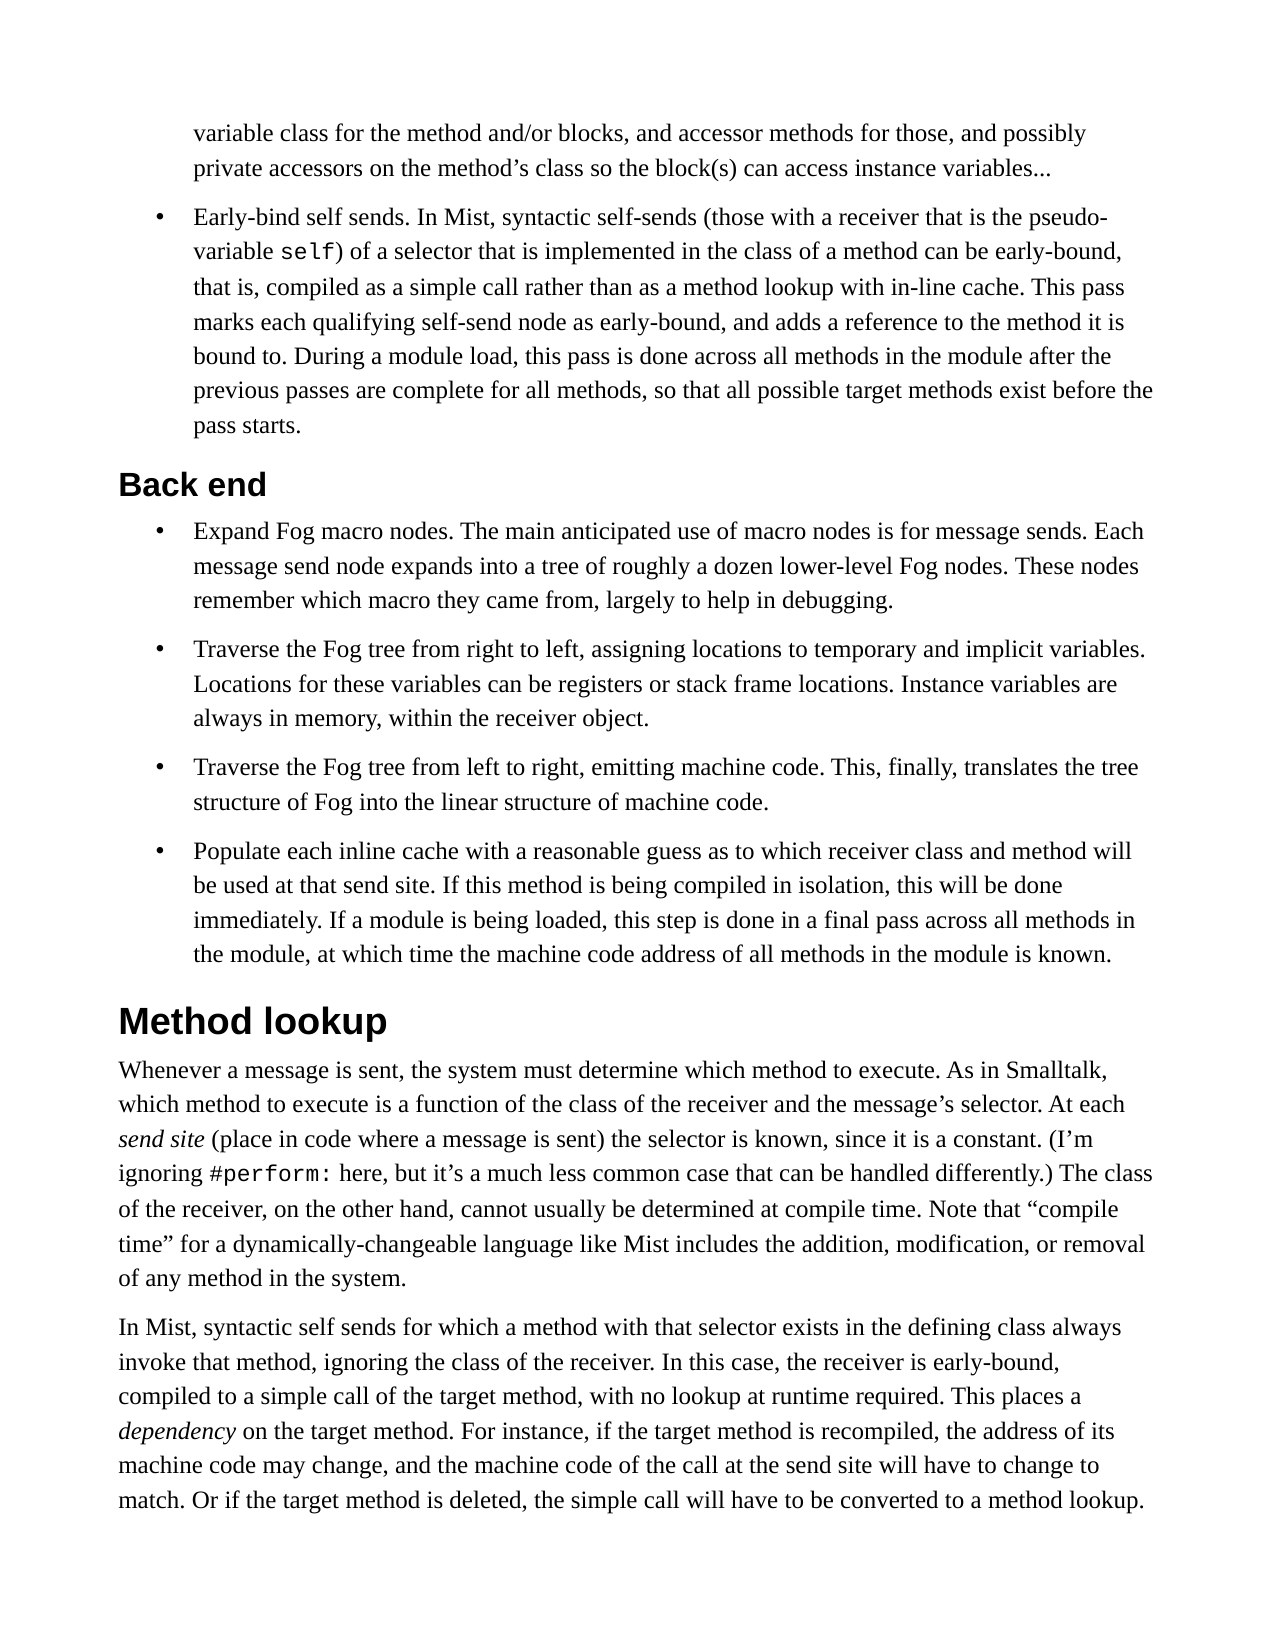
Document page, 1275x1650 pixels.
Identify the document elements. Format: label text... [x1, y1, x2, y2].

list Expand Fog macro nodes. The main anticipated use of macro nodes is for message sends. Each message send node expands into a tree of roughly a dozen lower-level Fog nodes. These nodes remember which macro they came from, largely to help in debugging. [156, 516, 1157, 614]
subtitle Back end [118, 465, 1157, 504]
list Populate each inline cache with a reasonable guess as to which receiver class and method will be used at that send site. If this method is being compiled in isolation, this will be done immediately. If a module is being loaded, this step is done in a final pass across all methods in the module, at which time the machine code address of all methods in the module is known. [156, 836, 1157, 968]
list variable class for the method and/or blocks, and accessor methods for those, and possibly private accessors on the method’s class so the block(s) can access instance variables... [156, 118, 1157, 181]
list Early-bind self sends. In Mist, syntactic self-sends (those with a receiver that is the pseudo-variable self) of a selector that is implemented in the class of a method can be early-bound, that is, compiled as a simple call rather than as a method lookup with in-line cache. This pass marks each qualifying self-send node as early-bound, and adds a reference to the method it is bound to. During a module load, this pass is done across all methods in the module after the previous passes are complete for all methods, so that all possible target methods exist before the pass starts. [156, 202, 1157, 439]
subtitle Method lookup [118, 999, 1157, 1043]
list Traverse the Fog tree from right to left, assigning locations to temporary and implicit variables. Locations for these variables can be registers or stack frame locations. Instance variables are always in memory, within the receiver object. [156, 634, 1157, 732]
text Whenever a message is sent, the system must determine which method to execute. As in Smalltalk, which method to execute is a function of the class of the receiver and the message’s selector. At each send site (place in code where a message is sent) the selector is known, since it is a constant. (I’m ignoring #perform: here, but it’s a much less common case that can be handled differently.) The class of the receiver, on the other hand, cannot usually be determined at compile time. Note that “compile time” for a dynamically-changeable language like Mist includes the addition, modification, or removal of any method in the system. [118, 1055, 1157, 1292]
text In Mist, syntactic self sends for which a method with that selector exists in the defining class always invoke that method, ignoring the class of the receiver. In this case, the receiver is early-bound, compiled to a simple call of the target method, with no lookup at runtime required. This places a dependency on the target method. For instance, if the target method is recompiled, the address of its machine code may change, and the machine code of the call at the send site will have to change to match. Or if the target method is deleted, the simple call will have to be converted to a method lookup. [118, 1312, 1157, 1514]
list Traverse the Fog tree from left to right, emitting machine code. This, finally, translates the tree structure of Fog into the linear structure of machine code. [156, 752, 1157, 816]
